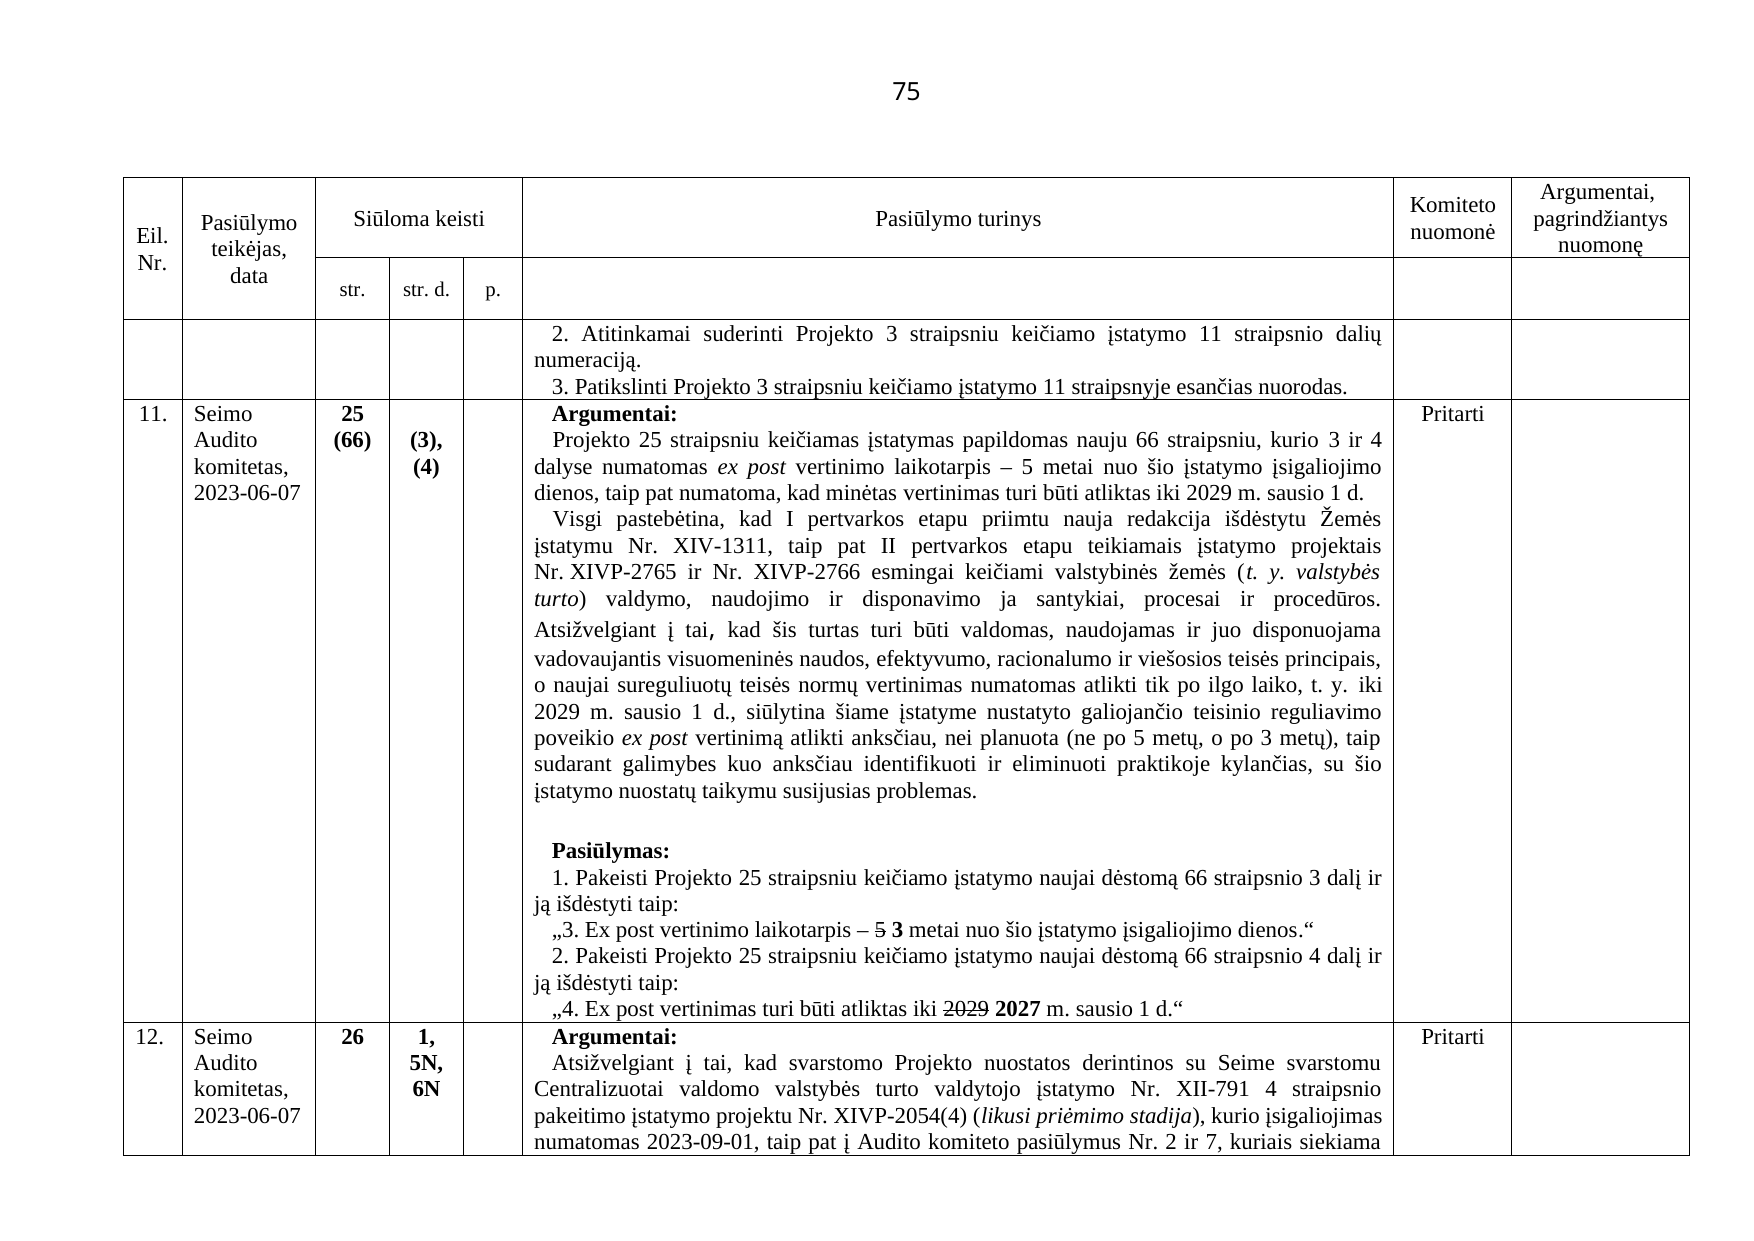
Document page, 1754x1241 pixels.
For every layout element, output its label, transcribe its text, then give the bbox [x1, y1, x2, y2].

table_cell [523, 258, 1393, 319]
table_cell 2. Atitinkamai suderinti Projekto 3 straipsniu keičiamo įstatymo 11 straipsnio dalių numeraciją. 3. Patikslinti Projekto 3 straipsniu keičiamo įstatymo 11 straipsnyje esančias nuorodas. [523, 320, 1393, 399]
table_cell Seimo Audito komitetas, 2023-06-07 [183, 1023, 315, 1154]
table_cell 1, 5N, 6N [390, 1023, 463, 1154]
table_cell Seimo Audito komitetas, 2023-06-07 [183, 400, 315, 1022]
table_cell str. d. [390, 258, 463, 319]
table_header Siūloma keisti [316, 178, 522, 257]
table_header Argumentai, pagrindžiantys nuomonę [1512, 178, 1689, 257]
table_header Eil. Nr. [124, 178, 182, 319]
table_cell (3), (4) [390, 400, 463, 1022]
table_cell [124, 320, 182, 399]
table_cell Argumentai: Projekto 25 straipsniu keičiamas įstatymas papildomas nauju 66 straipsniu, kurio 3 ir 4 dalyse numatomas ex post vertinimo laikotarpis – 5 metai nuo šio įstatymo įsigaliojimo dienos, taip pat numatoma, kad minėtas vertinimas turi būti atliktas iki 2029 m. sausio 1 d. Visgi pastebėtina, kad I pertvarkos etapu priimtu nauja redakcija išdėstytu Žemės įstatymu Nr. XIV-1311, taip pat II pertvarkos etapu teikiamais įstatymo projektais Nr. XIVP-2765 ir Nr. XIVP-2766 esmingai keičiami valstybinės žemės (t. y. valstybės turto) valdymo, naudojimo ir disponavimo ja santykiai, procesai ir procedūros. Atsižvelgiant į tai, kad šis turtas turi būti valdomas, naudojamas ir juo disponuojama vadovaujantis visuomeninės naudos, efektyvumo, racionalumo ir viešosios teisės principais, o naujai sureguliuotų teisės normų vertinimas numatomas atlikti tik po ilgo laiko, t. y. iki 2029 m. sausio 1 d., siūlytina šiame įstatyme nustatyto galiojančio teisinio reguliavimo poveikio ex post vertinimą atlikti anksčiau, nei planuota (ne po 5 metų, o po 3 metų), taip sudarant galimybes kuo anksčiau identifikuoti ir eliminuoti praktikoje kylančias, su šio įstatymo nuostatų taikymu susijusias problemas. Pasiūlymas: 1. Pakeisti Projekto 25 straipsniu keičiamo įstatymo naujai dėstomą 66 straipsnio 3 dalį ir ją išdėstyti taip: „3. Ex post vertinimo laikotarpis – 5 3 metai nuo šio įstatymo įsigaliojimo dienos.“ 2. Pakeisti Projekto 25 straipsniu keičiamo įstatymo naujai dėstomą 66 straipsnio 4 dalį ir ją išdėstyti taip: „4. Ex post vertinimas turi būti atliktas iki 2029 2027 m. sausio 1 d.“ [523, 400, 1393, 1022]
table_cell 26 [316, 1023, 389, 1154]
table_cell [1394, 258, 1511, 319]
table_cell [1512, 1023, 1689, 1154]
table_cell Pritarti [1394, 400, 1511, 1022]
table_cell 25 (66) [316, 400, 389, 1022]
table_cell [1512, 400, 1689, 1022]
table_cell str. [316, 258, 389, 319]
table_cell [1512, 258, 1689, 319]
table_header Komiteto nuomonė [1394, 178, 1511, 257]
table_cell 12. [124, 1023, 182, 1154]
table_cell Argumentai: Atsižvelgiant į tai, kad svarstomo Projekto nuostatos derintinos su Seime svarstomu Centralizuotai valdomo valstybės turto valdytojo įstatymo Nr. XII-791 4 straipsnio pakeitimo įstatymo projektu Nr. XIVP-2054(4) (likusi priėmimo stadija), kurio įsigaliojimas numatomas 2023-09-01, taip pat į Audito komiteto pasiūlymus Nr. 2 ir 7, kuriais siekiama [523, 1023, 1393, 1154]
table_cell [1394, 320, 1511, 399]
table_cell 11. [124, 400, 182, 1022]
table_cell [464, 1023, 522, 1154]
table_cell [464, 320, 522, 399]
table_header Pasiūlymo teikėjas, data [183, 178, 315, 319]
table_cell [1512, 320, 1689, 399]
table_cell p. [464, 258, 522, 319]
table_cell [316, 320, 389, 399]
table_cell [464, 400, 522, 1022]
table_header Pasiūlymo turinys [523, 178, 1393, 257]
table_cell [390, 320, 463, 399]
table_cell Pritarti [1394, 1023, 1511, 1154]
table_cell [183, 320, 315, 399]
